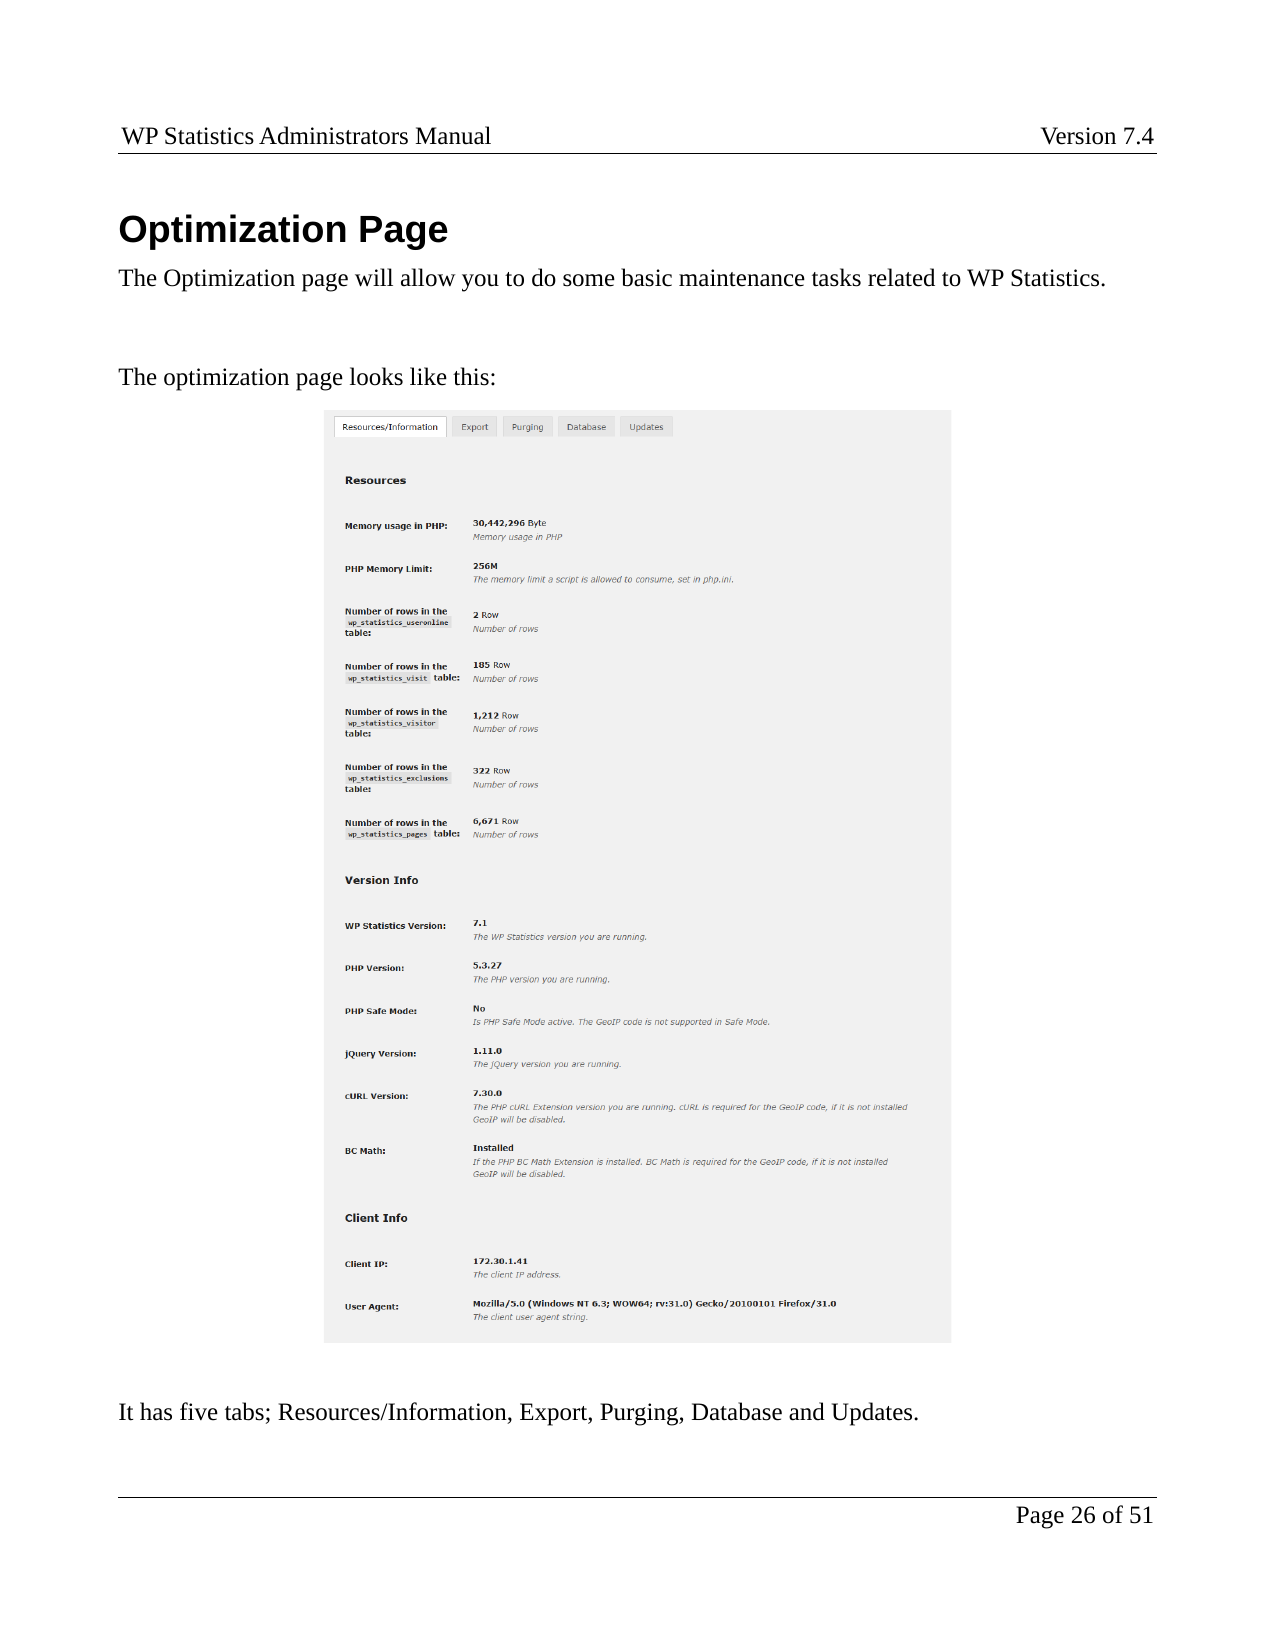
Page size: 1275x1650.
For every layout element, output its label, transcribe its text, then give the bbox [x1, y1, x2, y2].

text It has five tabs; Resources/Information, Export, Purging, Database and Updates. [118, 1397, 1157, 1426]
text The optimization page looks like this: [118, 362, 1157, 390]
text The Optimization page will allow you to do some basic maintenance tasks related to WP Statistics. [118, 263, 1157, 292]
subtitle Optimization Page [118, 207, 1157, 251]
picture [323, 410, 952, 1343]
